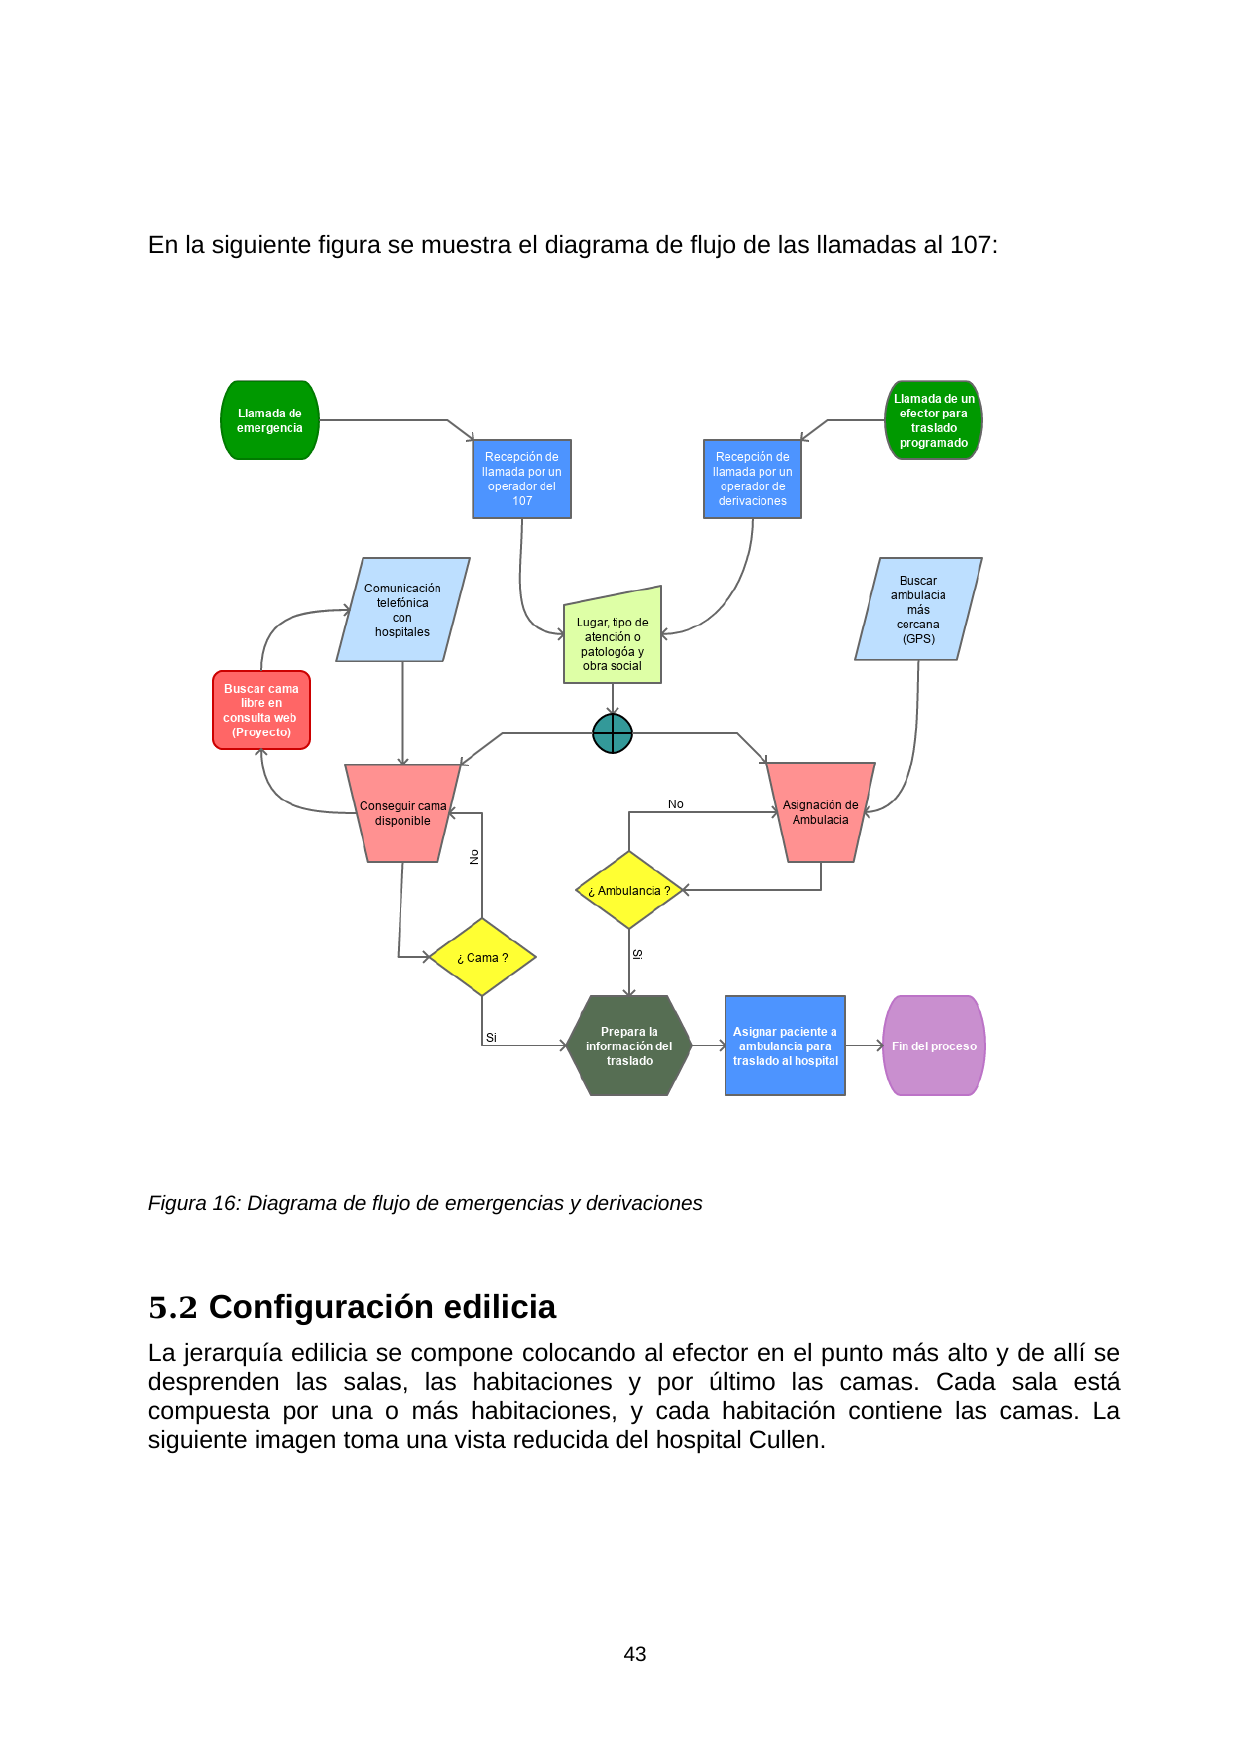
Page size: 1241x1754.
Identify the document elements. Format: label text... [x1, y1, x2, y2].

text La jerarquía edilicia se compone colocando al efector en el punto más alto y de allí se desprenden las salas, las habitaciones y por último las camas. Cada sala está compuesta por una o más habitaciones, y cada habitación contiene las camas. La siguiente imagen toma una vista reducida del hospital Cullen. [148, 1338, 1122, 1453]
text En la siguiente figura se muestra el diagrama de flujo de las llamadas al 107: [148, 230, 1122, 258]
text Figura 16: Diagrama de flujo de emergencias y derivaciones [148, 1186, 1122, 1214]
subtitle 5.2 Configuración edilicia [148, 1287, 1122, 1326]
picture [147, 311, 1123, 1186]
